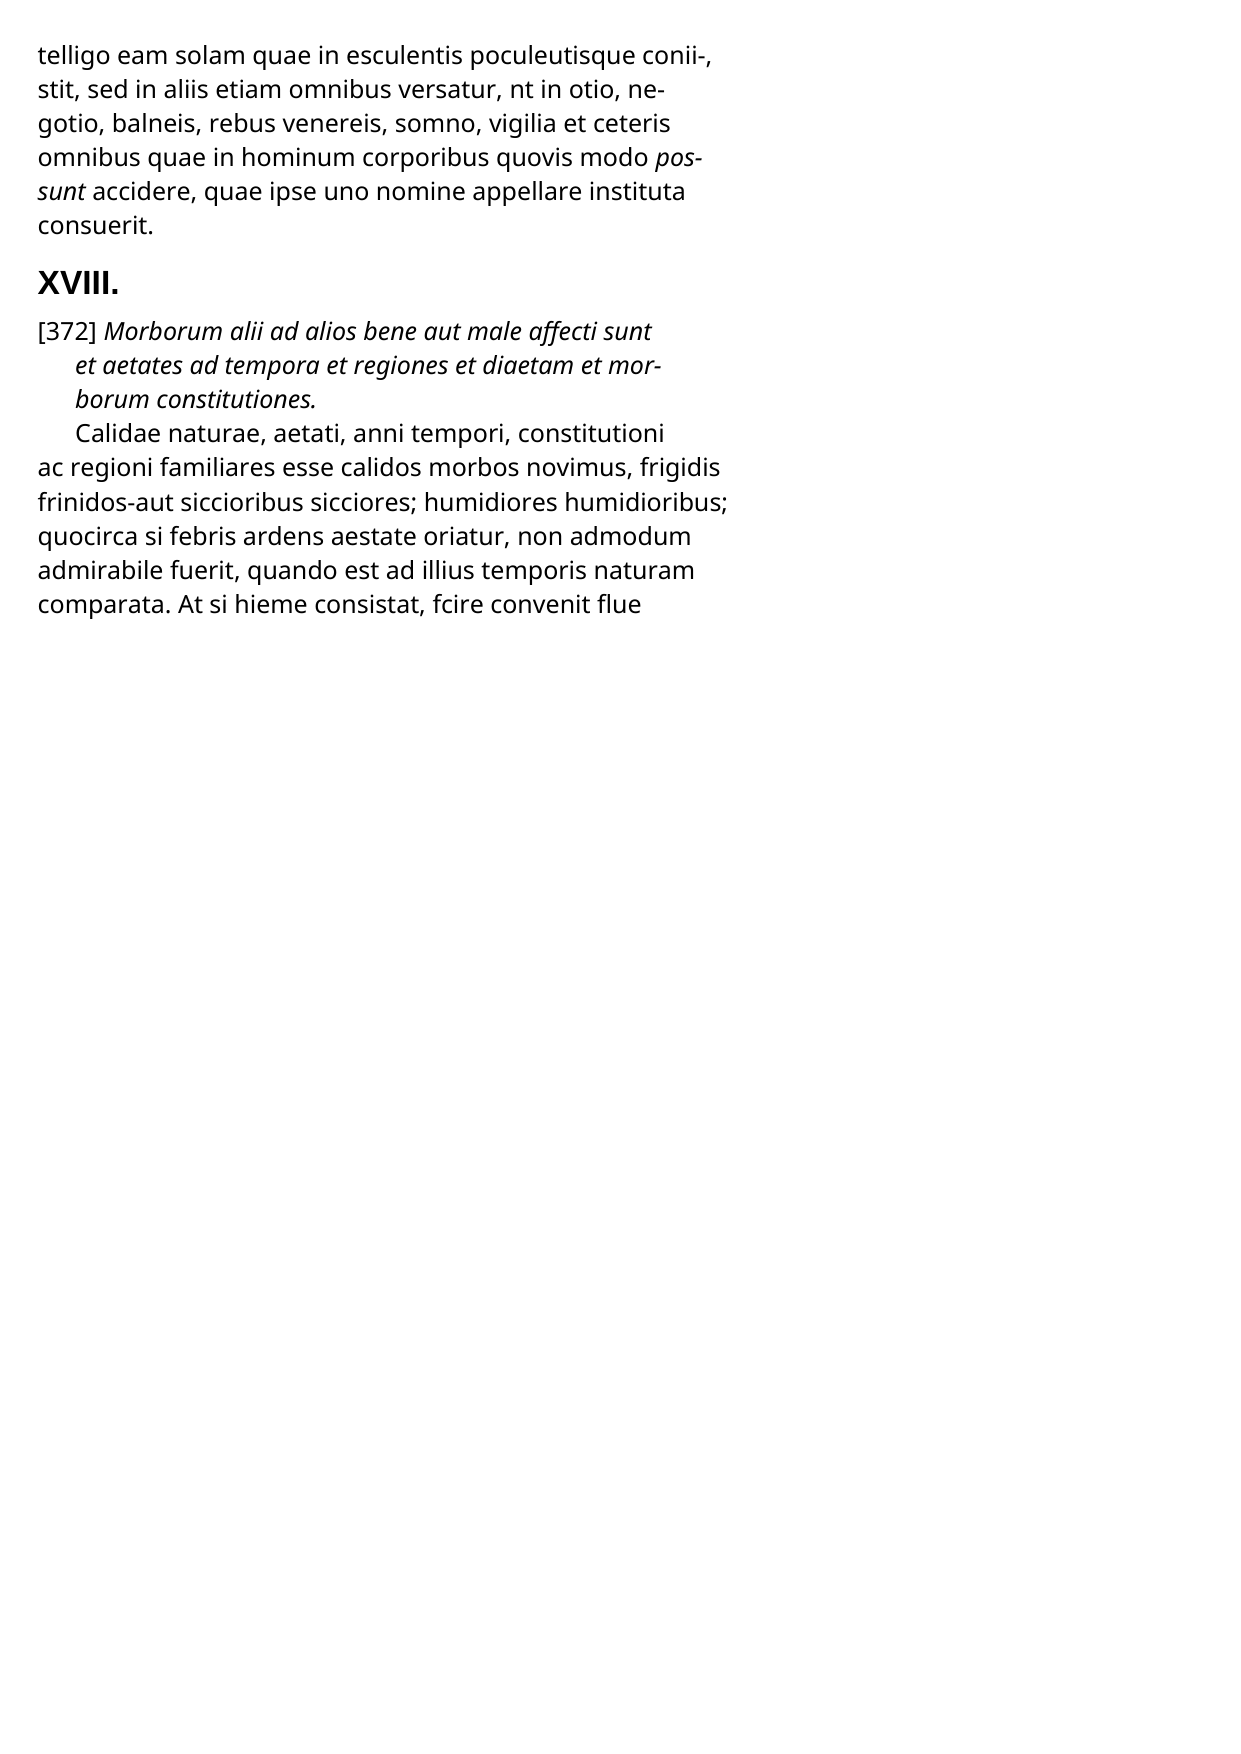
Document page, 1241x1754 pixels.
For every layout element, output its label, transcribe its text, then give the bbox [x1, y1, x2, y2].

text telligo eam solam quae in esculentis poculeutisque conii-, stit, sed in aliis etiam omnibus versatur, nt in otio, ne- gotio, balneis, rebus venereis, somno, vigilia et ceteris omnibus quae in hominum corporibus quovis modo pos- sunt accidere, quae ipse uno nomine appellare instituta consuerit. [37, 37, 1203, 242]
text Calidae naturae, aetati, anni tempori, constitutioni ac regioni familiares esse calidos morbos novimus, frigidis frinidos-aut siccioribus sicciores; humidiores humidioribus; quocirca si febris ardens aestate oriatur, non admodum admirabile fuerit, quando est ad illius temporis naturam comparata. At si hieme consistat, fcire convenit flue [37, 416, 1203, 620]
subtitle XVIII. [37, 263, 1203, 301]
text [372] Morborum alii ad alios bene aut male affecti sunt et aetates ad tempora et regiones et diaetam et mor- borum constitutiones. [37, 314, 1203, 416]
